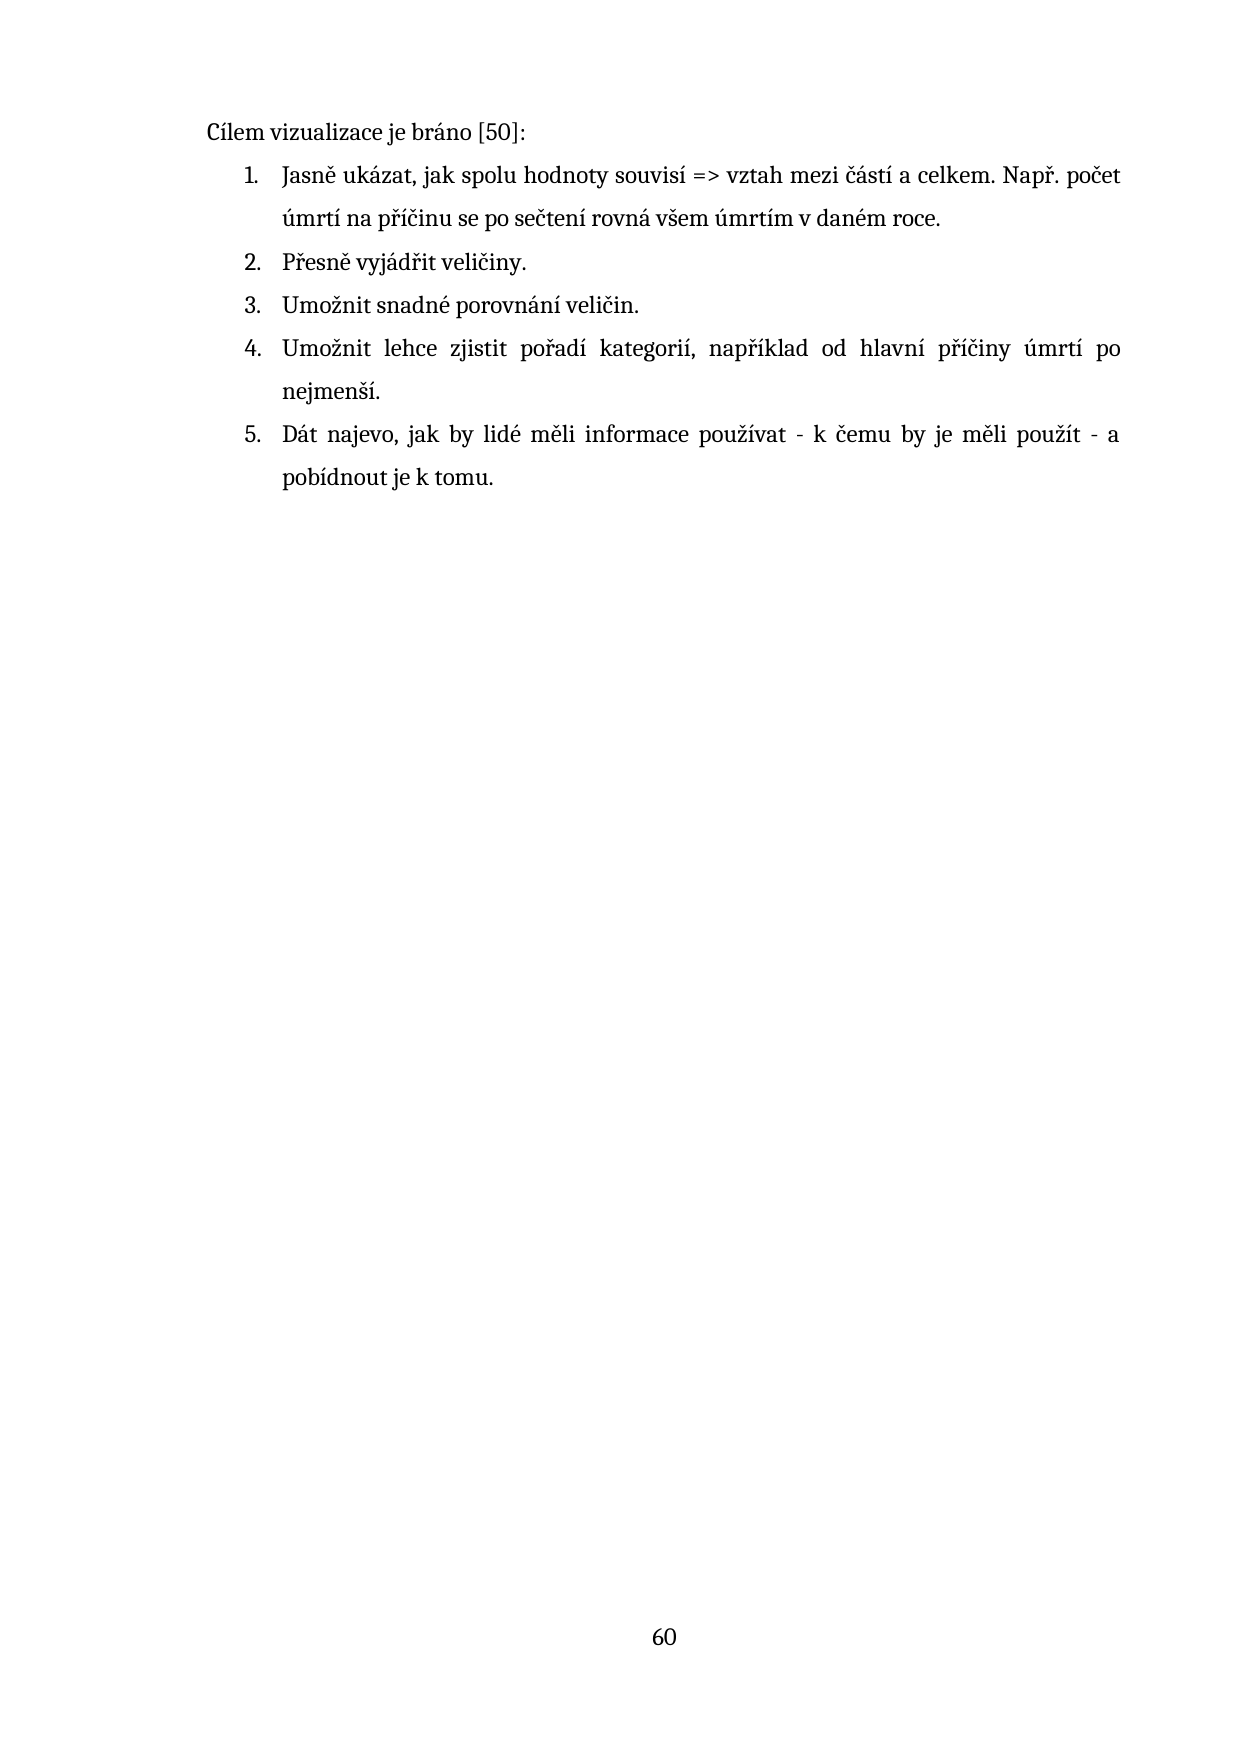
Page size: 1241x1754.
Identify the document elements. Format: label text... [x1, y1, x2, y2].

list Umožnit snadné porovnání veličin. [244, 291, 1122, 319]
list Dát najevo, jak by lidé měli informace používat - k čemu by je měli použít - a pobídnout je k tomu. [244, 420, 1122, 492]
list Jasně ukázat, jak spolu hodnoty souvisí => vztah mezi částí a celkem. Např. počet úmrtí na příčinu se po sečtení rovná všem úmrtím v daném roce. [244, 161, 1122, 233]
list Přesně vyjádřit veličiny. [244, 247, 1122, 276]
text Cílem vizualizace je bráno [50]: [207, 118, 1122, 147]
list Umožnit lehce zjistit pořadí kategorií, například od hlavní příčiny úmrtí po nejmenší. [244, 334, 1122, 406]
